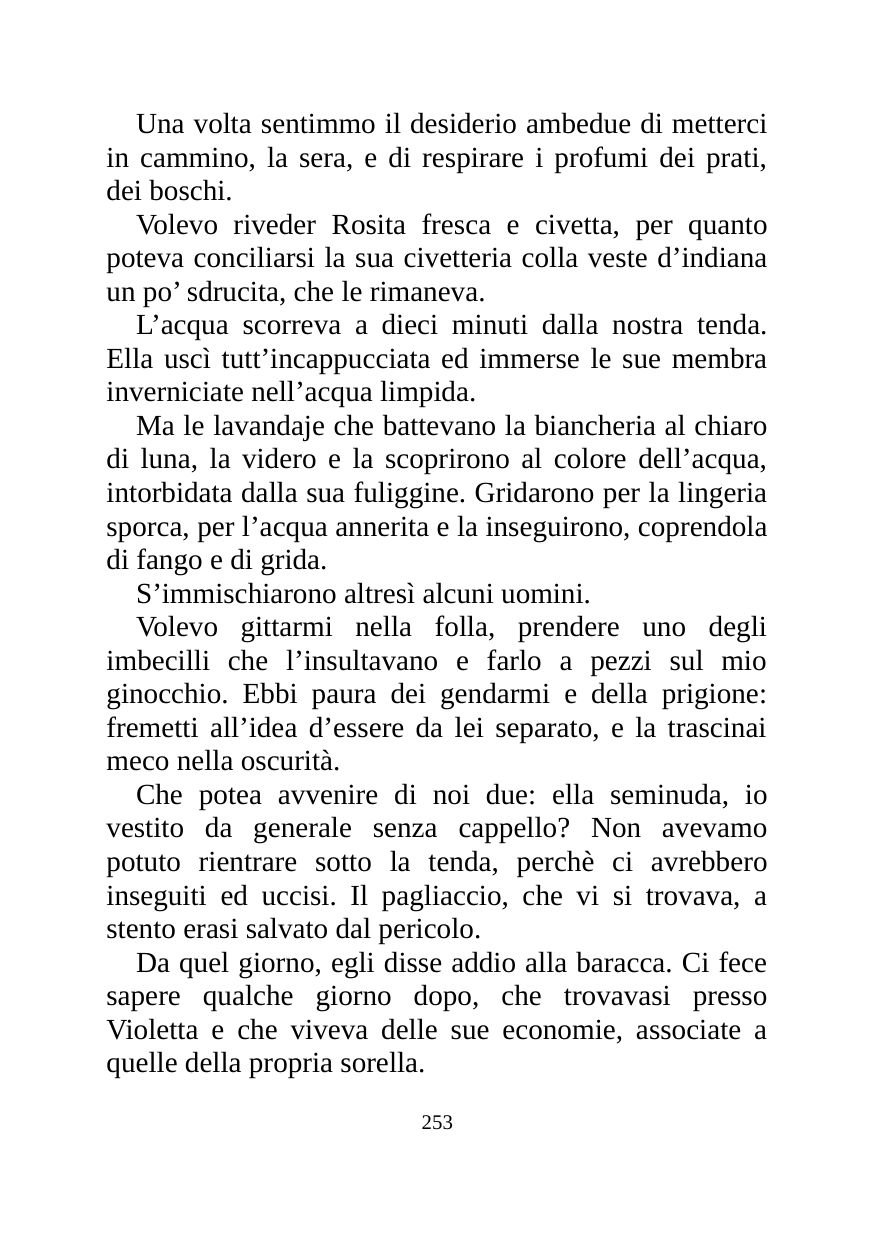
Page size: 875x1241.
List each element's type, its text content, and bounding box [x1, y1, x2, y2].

text Che potea avvenire di noi due: ella seminuda, io vestito da generale senza cappello? Non avevamo potuto rientrare sotto la tenda, perchè ci avrebbero inseguiti ed uccisi. Il pagliaccio, che vi si trovava, a stento erasi salvato dal pericolo. [106, 777, 768, 945]
text S’immischiarono altresì alcuni uomini. [106, 576, 768, 609]
text L’acqua scorreva a dieci minuti dalla nostra tenda. Ella uscì tutt’incappucciata ed immerse le sue membra inverniciate nell’acqua limpida. [106, 307, 768, 408]
text Da quel giorno, egli disse addio alla baracca. Ci fece sapere qualche giorno dopo, che trovavasi presso Violetta e che viveva delle sue economie, associate a quelle della propria sorella. [106, 945, 768, 1079]
text Ma le lavandaje che battevano la biancheria al chiaro di luna, la videro e la scoprirono al colore dell’acqua, intorbidata dalla sua fuliggine. Gridarono per la lingeria sporca, per l’acqua annerita e la inseguirono, coprendola di fango e di grida. [106, 408, 768, 576]
text Una volta sentimmo il desiderio ambedue di metterci in cammino, la sera, e di respirare i profumi dei prati, dei boschi. [106, 106, 768, 207]
text Volevo riveder Rosita fresca e civetta, per quanto poteva conciliarsi la sua civetteria colla veste d’indiana un po’ sdrucita, che le rimaneva. [106, 207, 768, 307]
text Volevo gittarmi nella folla, prendere uno degli imbecilli che l’insultavano e farlo a pezzi sul mio ginocchio. Ebbi paura dei gendarmi e della prigione: fremetti all’idea d’essere da lei separato, e la trascinai meco nella oscurità. [106, 609, 768, 777]
